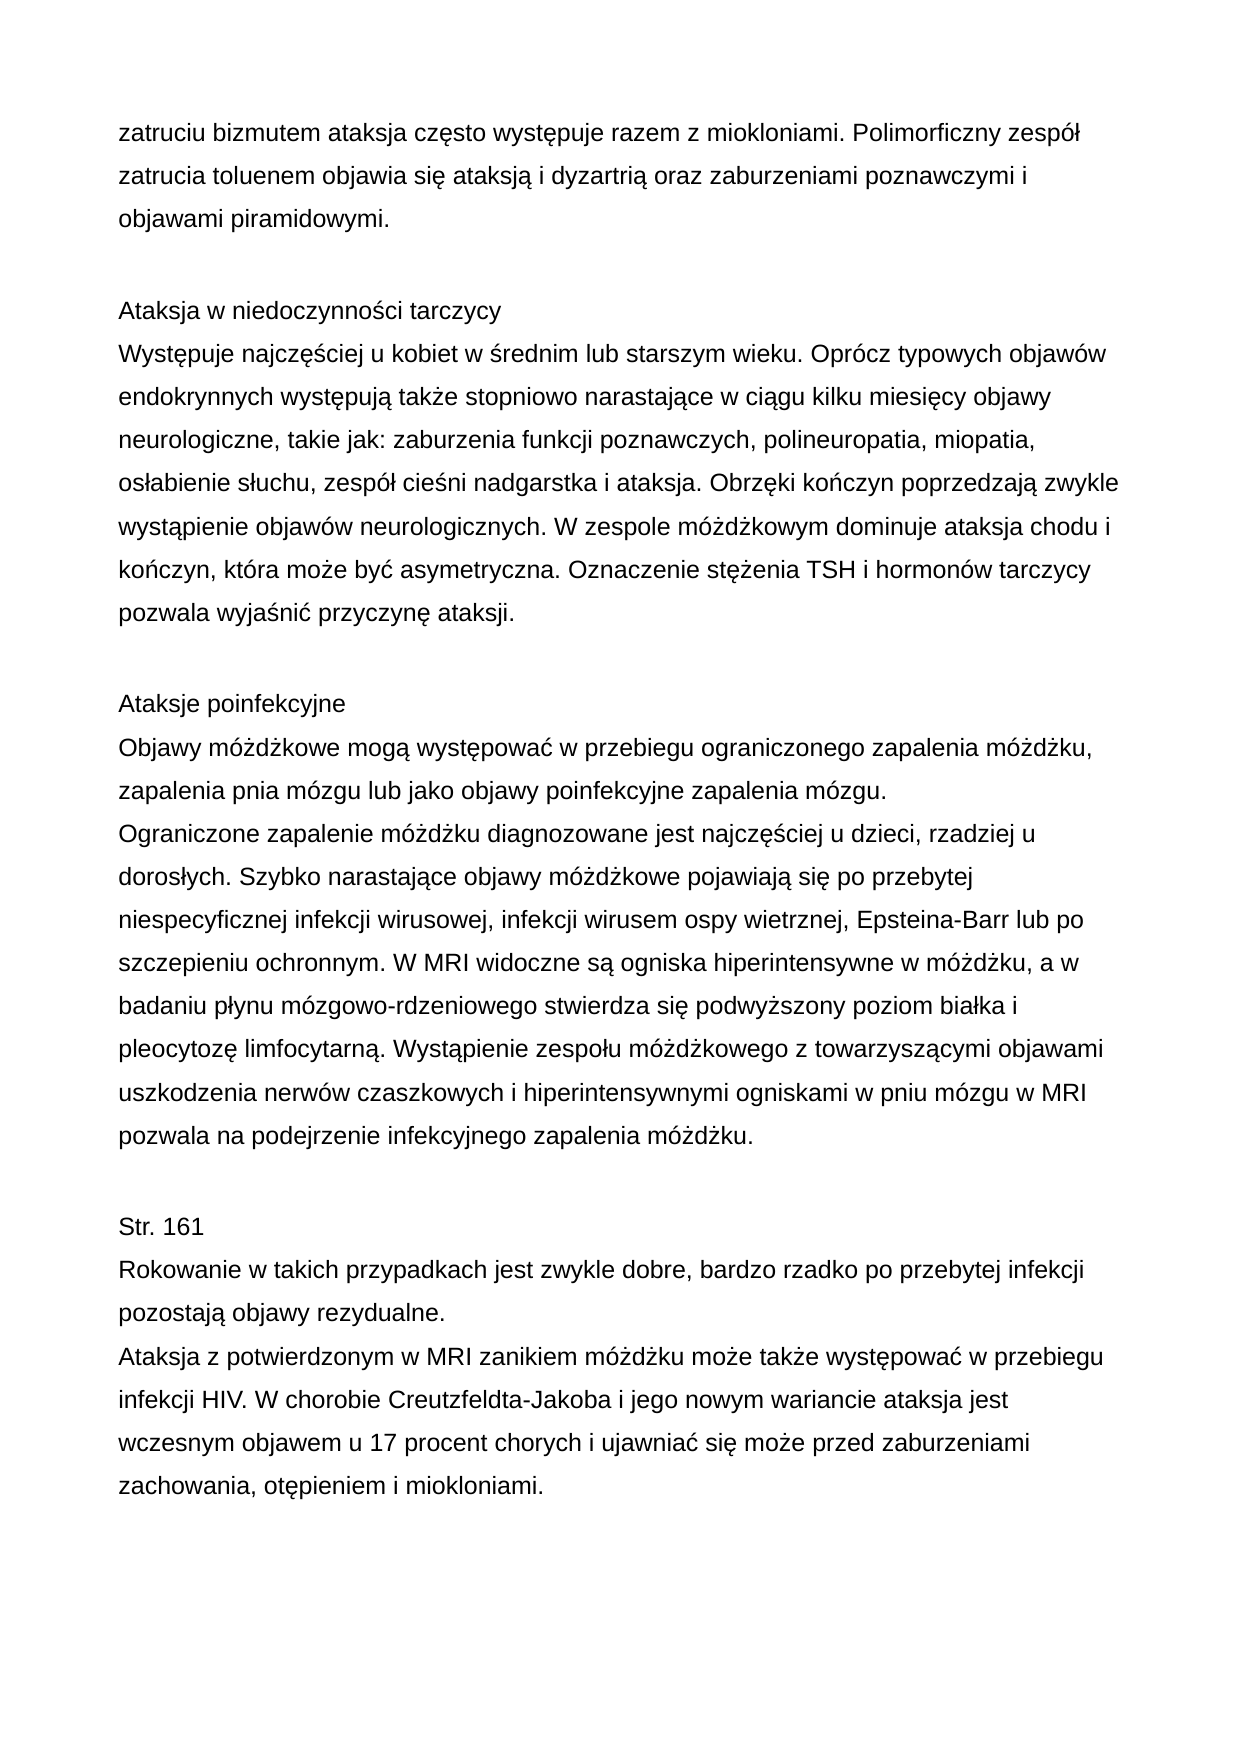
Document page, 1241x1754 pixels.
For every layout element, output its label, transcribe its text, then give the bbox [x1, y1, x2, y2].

text Str. 161 [118, 1212, 1122, 1241]
text Objawy móżdżkowe mogą występować w przebiegu ograniczonego zapalenia móżdżku, zapalenia pnia mózgu lub jako objawy poinfekcyjne zapalenia mózgu. [118, 732, 1122, 804]
text Występuje najczęściej u kobiet w średnim lub starszym wieku. Oprócz typowych objawów endokrynnych występują także stopniowo narastające w ciągu kilku miesięcy objawy neurologiczne, takie jak: zaburzenia funkcji poznawczych, polineuropatia, miopatia, osłabienie słuchu, zespół cieśni nadgarstka i ataksja. Obrzęki kończyn poprzedzają zwykle wystąpienie objawów neurologicznych. W zespole móżdżkowym dominuje ataksja chodu i kończyn, która może być asymetryczna. Oznaczenie stężenia TSH i hormonów tarczycy pozwala wyjaśnić przyczynę ataksji. [118, 339, 1122, 627]
subtitle Ataksje poinfekcyjne [118, 689, 1122, 718]
text Ograniczone zapalenie móżdżku diagnozowane jest najczęściej u dzieci, rzadziej u dorosłych. Szybko narastające objawy móżdżkowe pojawiają się po przebytej niespecyficznej infekcji wirusowej, infekcji wirusem ospy wietrznej, Epsteina-Barr lub po szczepieniu ochronnym. W MRI widoczne są ogniska hiperintensywne w móżdżku, a w badaniu płynu mózgowo-rdzeniowego stwierdza się podwyższony poziom białka i pleocytozę limfocytarną. Wystąpienie zespołu móżdżkowego z towarzyszącymi objawami uszkodzenia nerwów czaszkowych i hiperintensywnymi ogniskami w pniu mózgu w MRI pozwala na podejrzenie infekcyjnego zapalenia móżdżku. [118, 819, 1122, 1149]
text Ataksja z potwierdzonym w MRI zanikiem móżdżku może także występować w przebiegu infekcji HIV. W chorobie Creutzfeldta-Jakoba i jego nowym wariancie ataksja jest wczesnym objawem u 17 procent chorych i ujawniać się może przed zaburzeniami zachowania, otępieniem i miokloniami. [118, 1342, 1122, 1500]
text Rokowanie w takich przypadkach jest zwykle dobre, bardzo rzadko po przebytej infekcji pozostają objawy rezydualne. [118, 1255, 1122, 1327]
subtitle Ataksja w niedoczynności tarczycy [118, 296, 1122, 325]
text zatruciu bizmutem ataksja często występuje razem z miokloniami. Polimorficzny zespół zatrucia toluenem objawia się ataksją i dyzartrią oraz zaburzeniami poznawczymi i objawami piramidowymi. [118, 118, 1122, 233]
